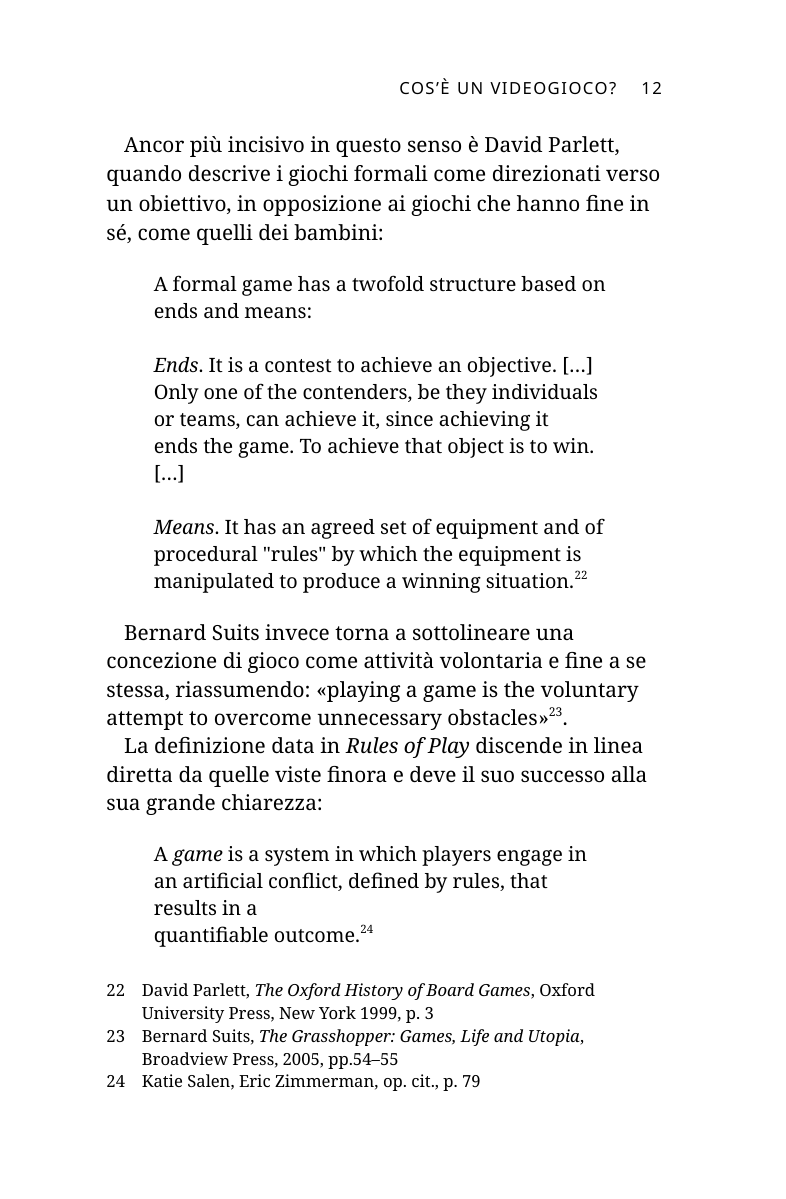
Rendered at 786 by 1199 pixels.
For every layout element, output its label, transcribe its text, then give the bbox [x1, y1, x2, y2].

text A formal game has a twofold structure based on ends and means: [153, 271, 614, 324]
text La definizione data in Rules of Play discende in linea diretta da quelle viste finora e deve il suo successo alla sua grande chiarezza: [106, 732, 661, 817]
text Katie Salen, Eric Zimmerman, op. cit., p. 79 [106, 1070, 661, 1093]
text Bernard Suits, The Grasshopper: Games, Life and Utopia, Broadview Press, 2005, pp.54–55 [106, 1024, 661, 1070]
text Means. It has an agreed set of equipment and of procedural "rules" by which the equipment is [153, 513, 614, 567]
text Ancor più incisivo in questo senso è David Parlett, quando descrive i giochi formali come direzionati verso un obiettivo, in opposizione ai giochi che hanno fine in sé, come quelli dei bambini: [106, 129, 661, 247]
text David Parlett, The Oxford History of Board Games, Oxford University Press, New York 1999, p. 3 [106, 979, 661, 1024]
text manipulated to produce a winning situation. [153, 567, 614, 594]
text Ends. It is a contest to achieve an objective. […] [153, 351, 614, 378]
text quantifiable outcome. [153, 922, 614, 948]
text Bernard Suits invece torna a sottolineare una concezione di gioco come attività volontaria e fine a se stessa, riassumendo: «playing a game is the voluntary attempt to overcome unnecessary obstacles». [106, 618, 661, 732]
text ends the game. To achieve that object is to win. […] [153, 432, 614, 486]
text Only one of the contenders, be they individuals or teams, can achieve it, since achieving it [153, 378, 614, 432]
text A game is a system in which players engage in an artificial conflict, defined by rules, that results in a [153, 841, 614, 922]
